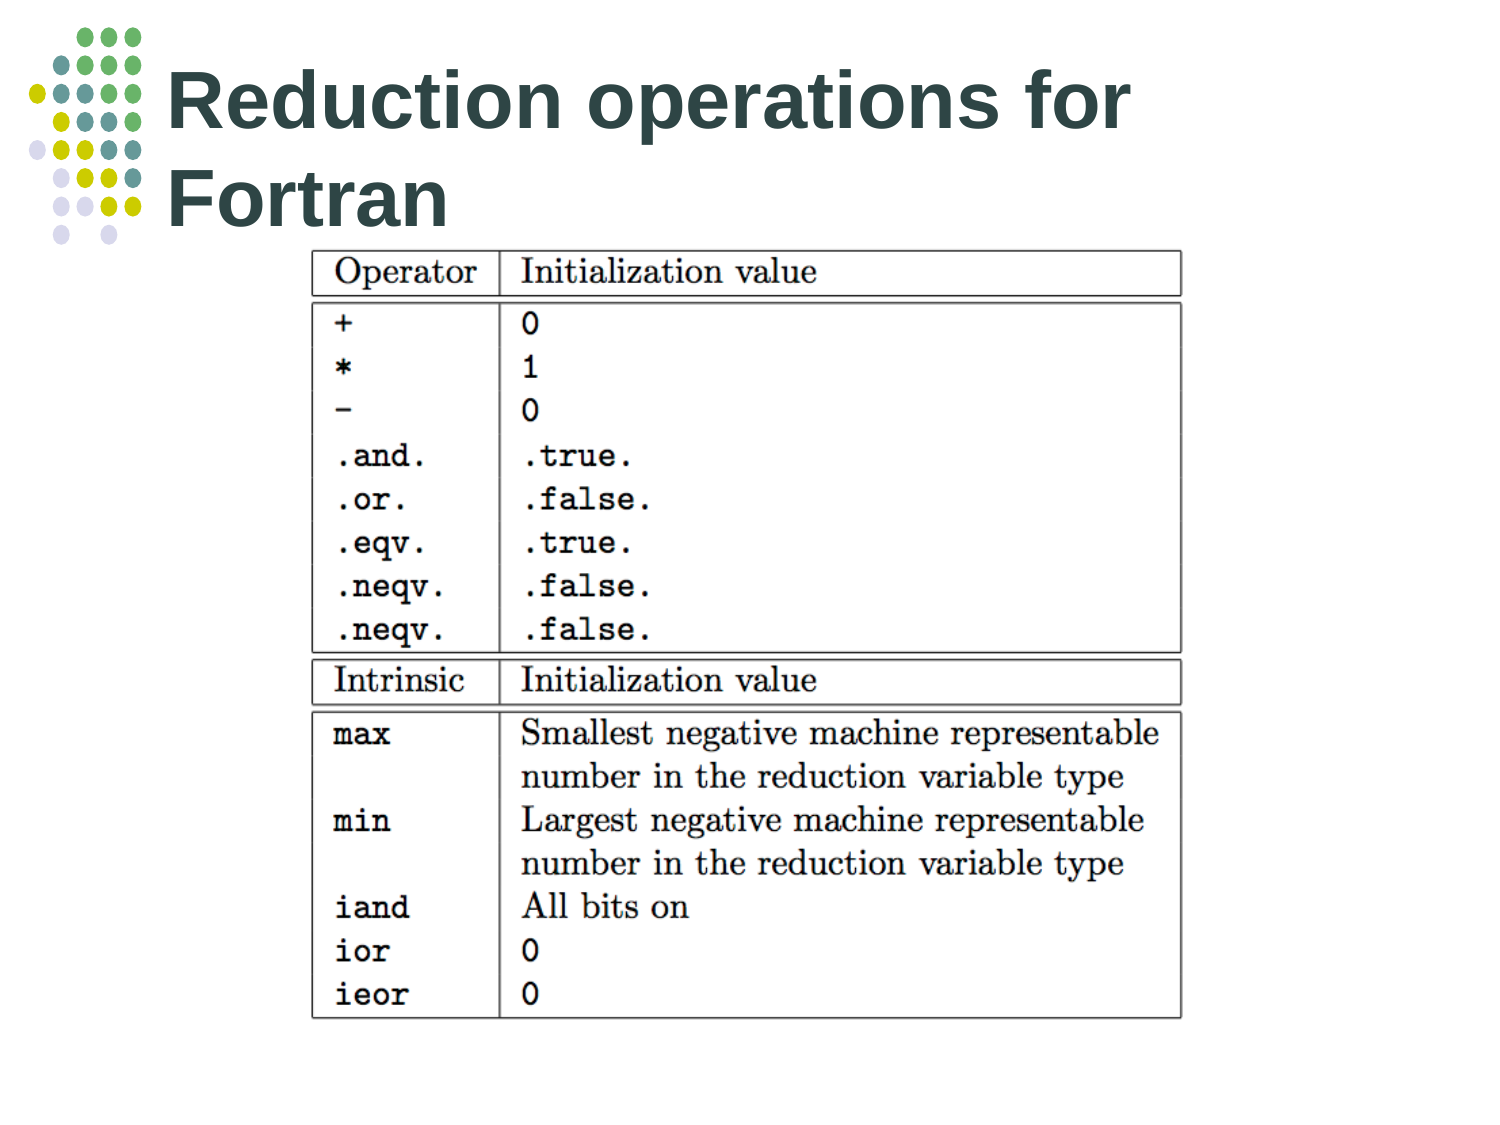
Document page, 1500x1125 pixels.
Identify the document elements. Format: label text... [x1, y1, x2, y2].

title Reduction operations for Fortran [151, 40, 1390, 245]
text_box [75, 245, 1426, 1024]
